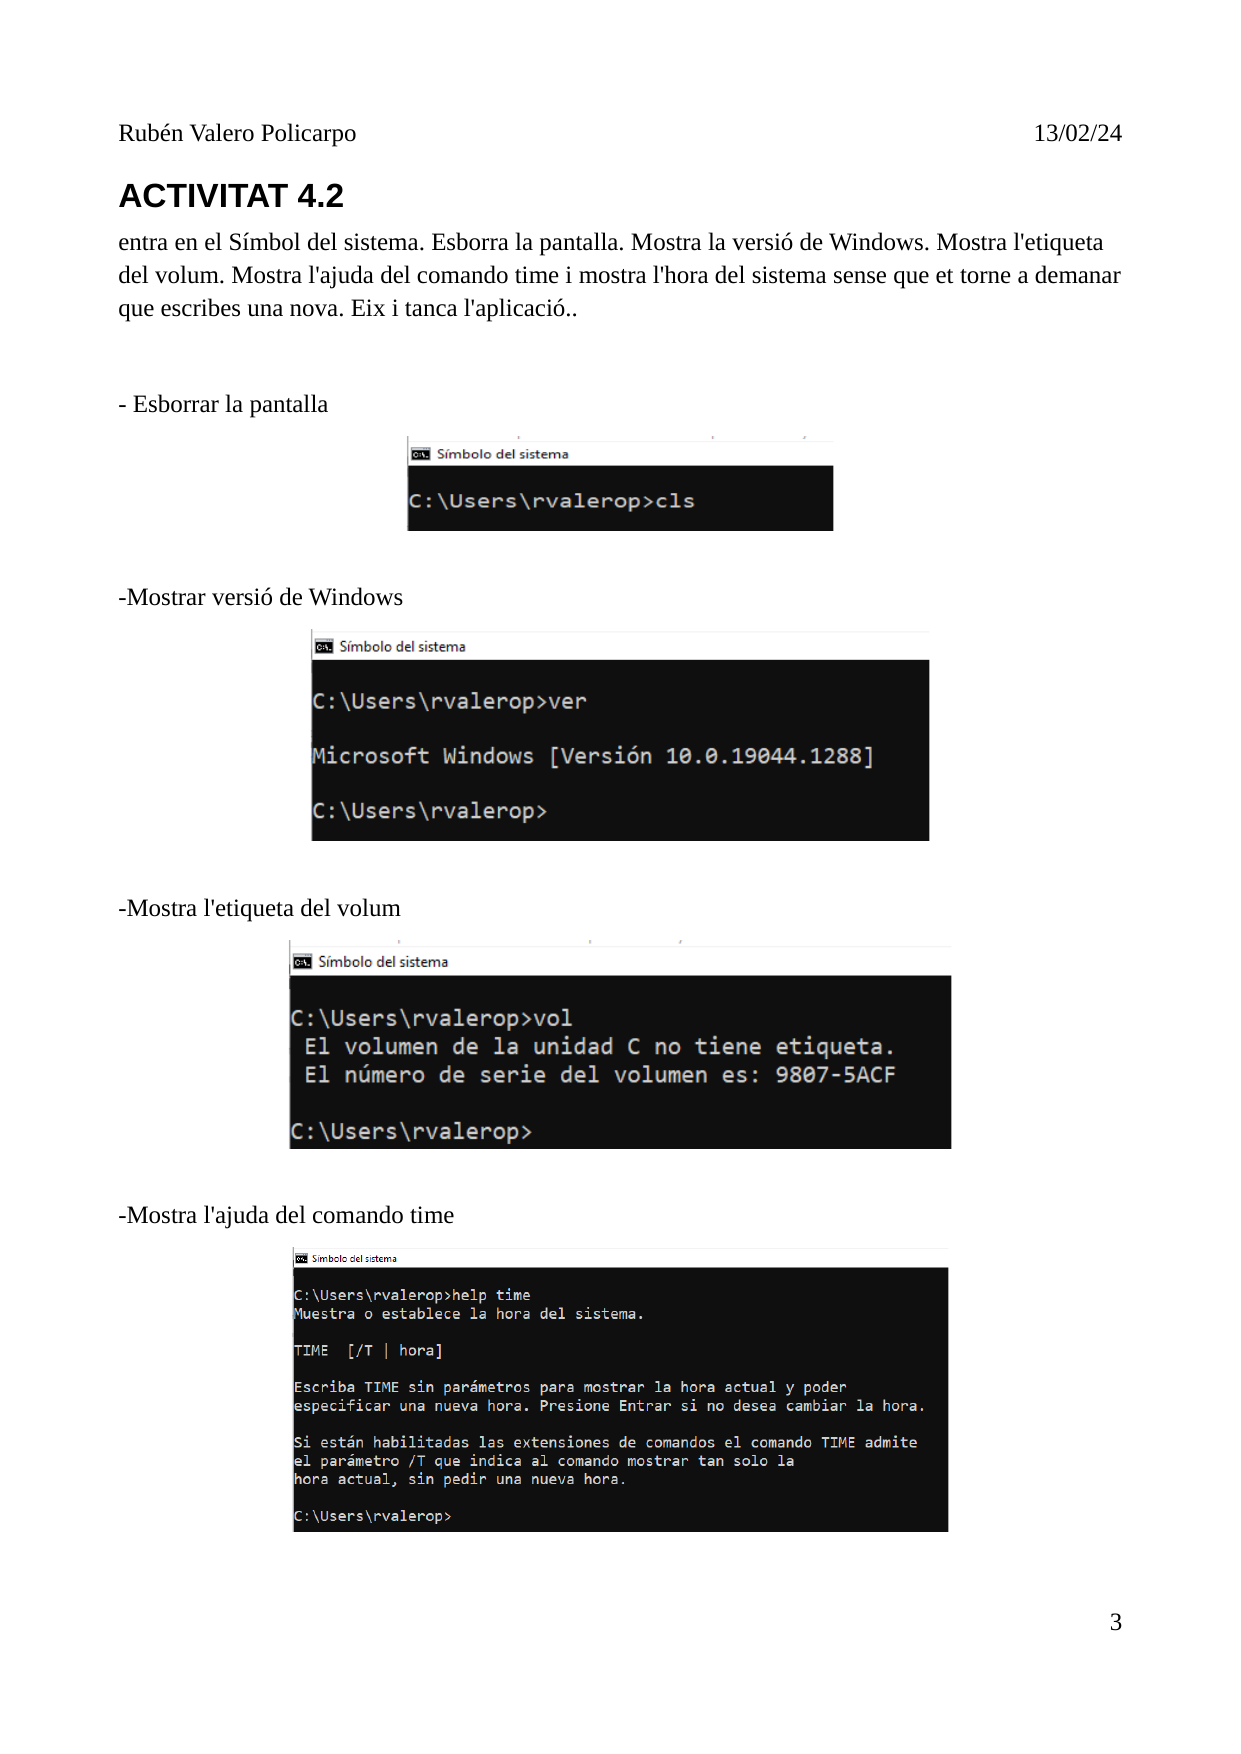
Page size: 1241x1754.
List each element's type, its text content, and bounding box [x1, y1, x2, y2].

picture [406, 436, 834, 531]
text entra en el Símbol del sistema. Esborra la pantalla. Mostra la versió de Windows. Mostra l'etiqueta del volum. Mostra l'ajuda del comando time i mostra l'hora del sistema sense que et torne a demanar que escribes una nova. Eix i tanca l'aplicació.. [118, 227, 1122, 322]
text -Mostra l'ajuda del comando time [118, 1200, 1122, 1229]
text -Mostrar versió de Windows [118, 582, 1122, 611]
picture [288, 940, 952, 1149]
subtitle ACTIVITAT 4.2 [118, 176, 1122, 215]
picture [292, 1247, 949, 1532]
picture [310, 629, 930, 841]
text - Esborrar la pantalla [118, 389, 1122, 417]
text -Mostra l'etiqueta del volum [118, 893, 1122, 922]
